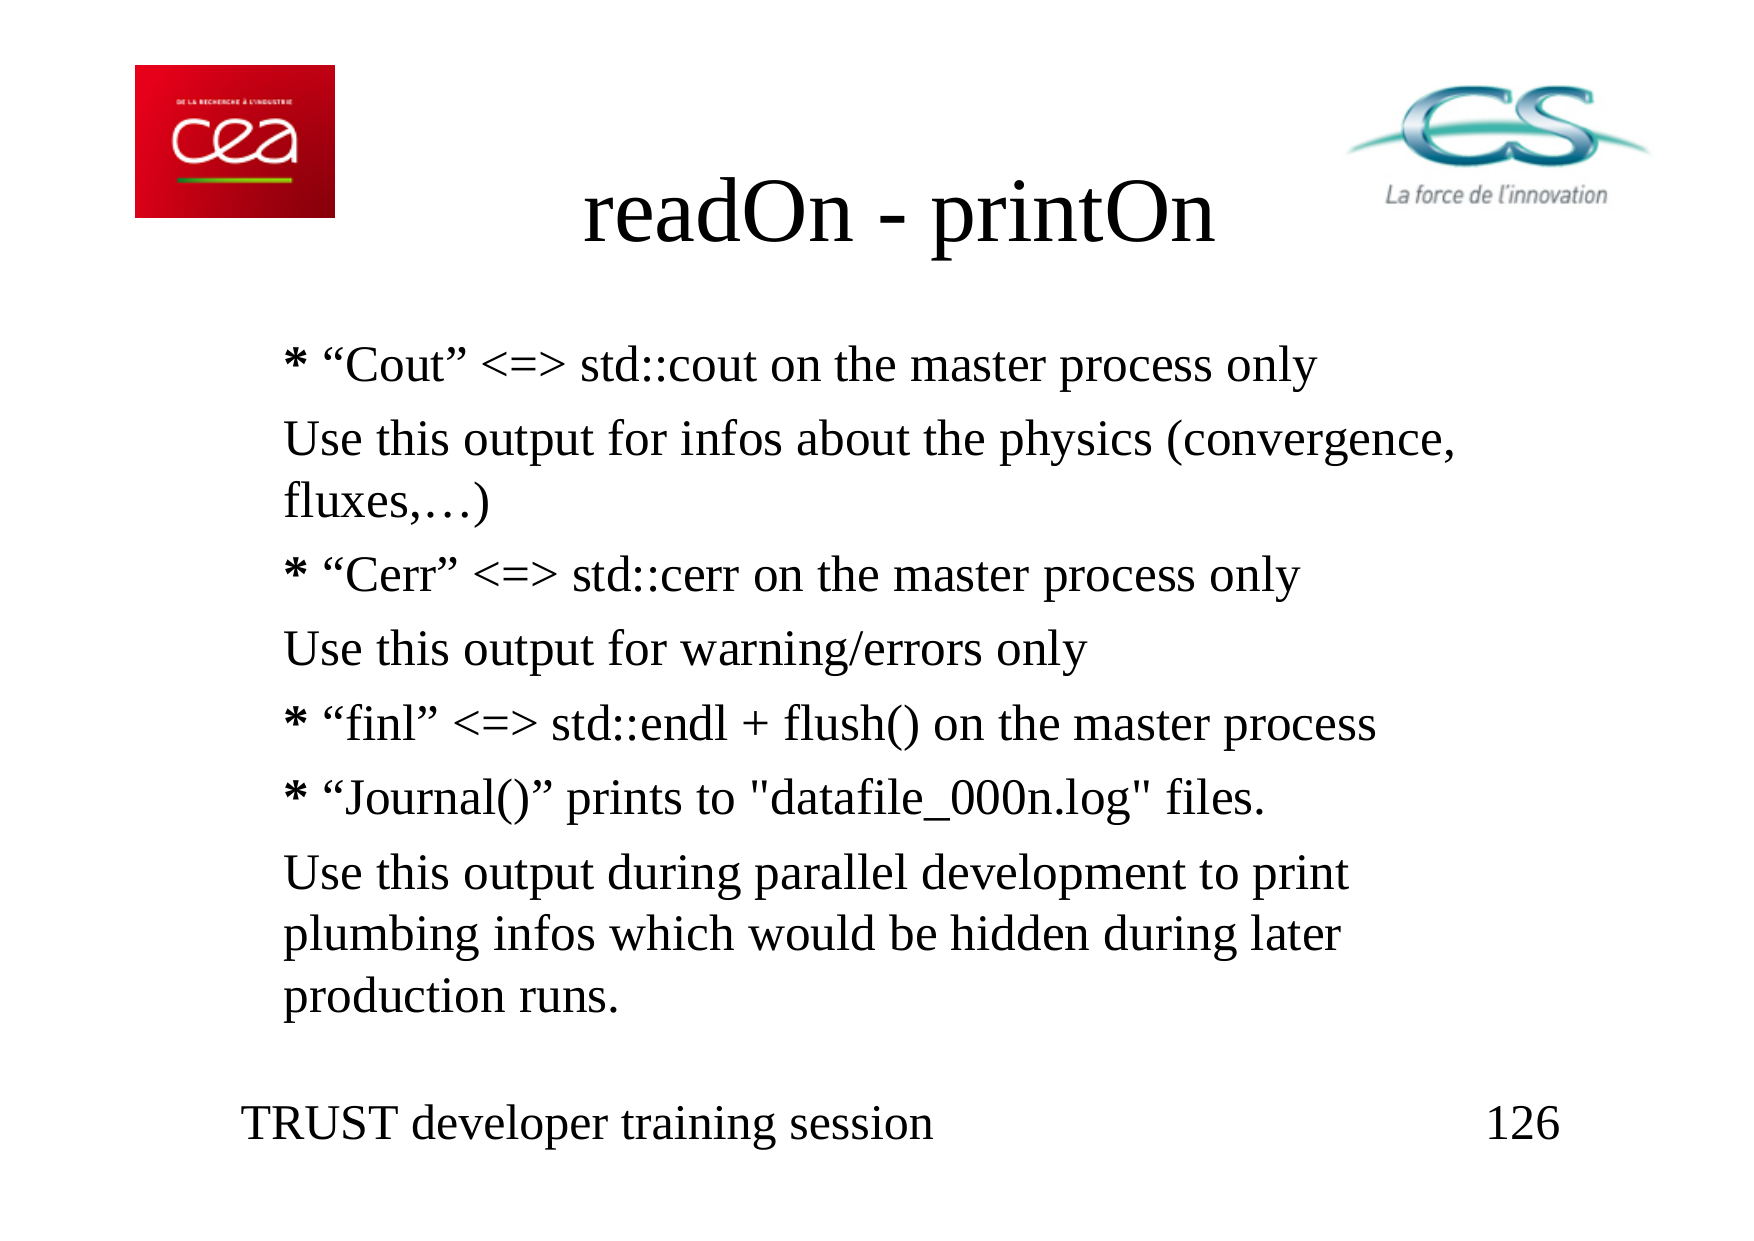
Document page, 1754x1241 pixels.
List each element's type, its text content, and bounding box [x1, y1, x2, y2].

title readOn - printOn [225, 87, 1576, 322]
picture [135, 65, 335, 218]
picture [1340, 73, 1662, 218]
list * “Cout” <=> std::cout on the master process only Use this output for infos about the physics (convergence, fluxes,…) * “Cerr” <=> std::cerr on the master process only Use this output for warning/errors only * “finl” <=> std::endl + flush() on the master process * “Journal()” prints to "datafile_000n.log" files. Use this output during parallel development to print plumbing infos which would be hidden during later production runs. [225, 322, 1576, 1036]
